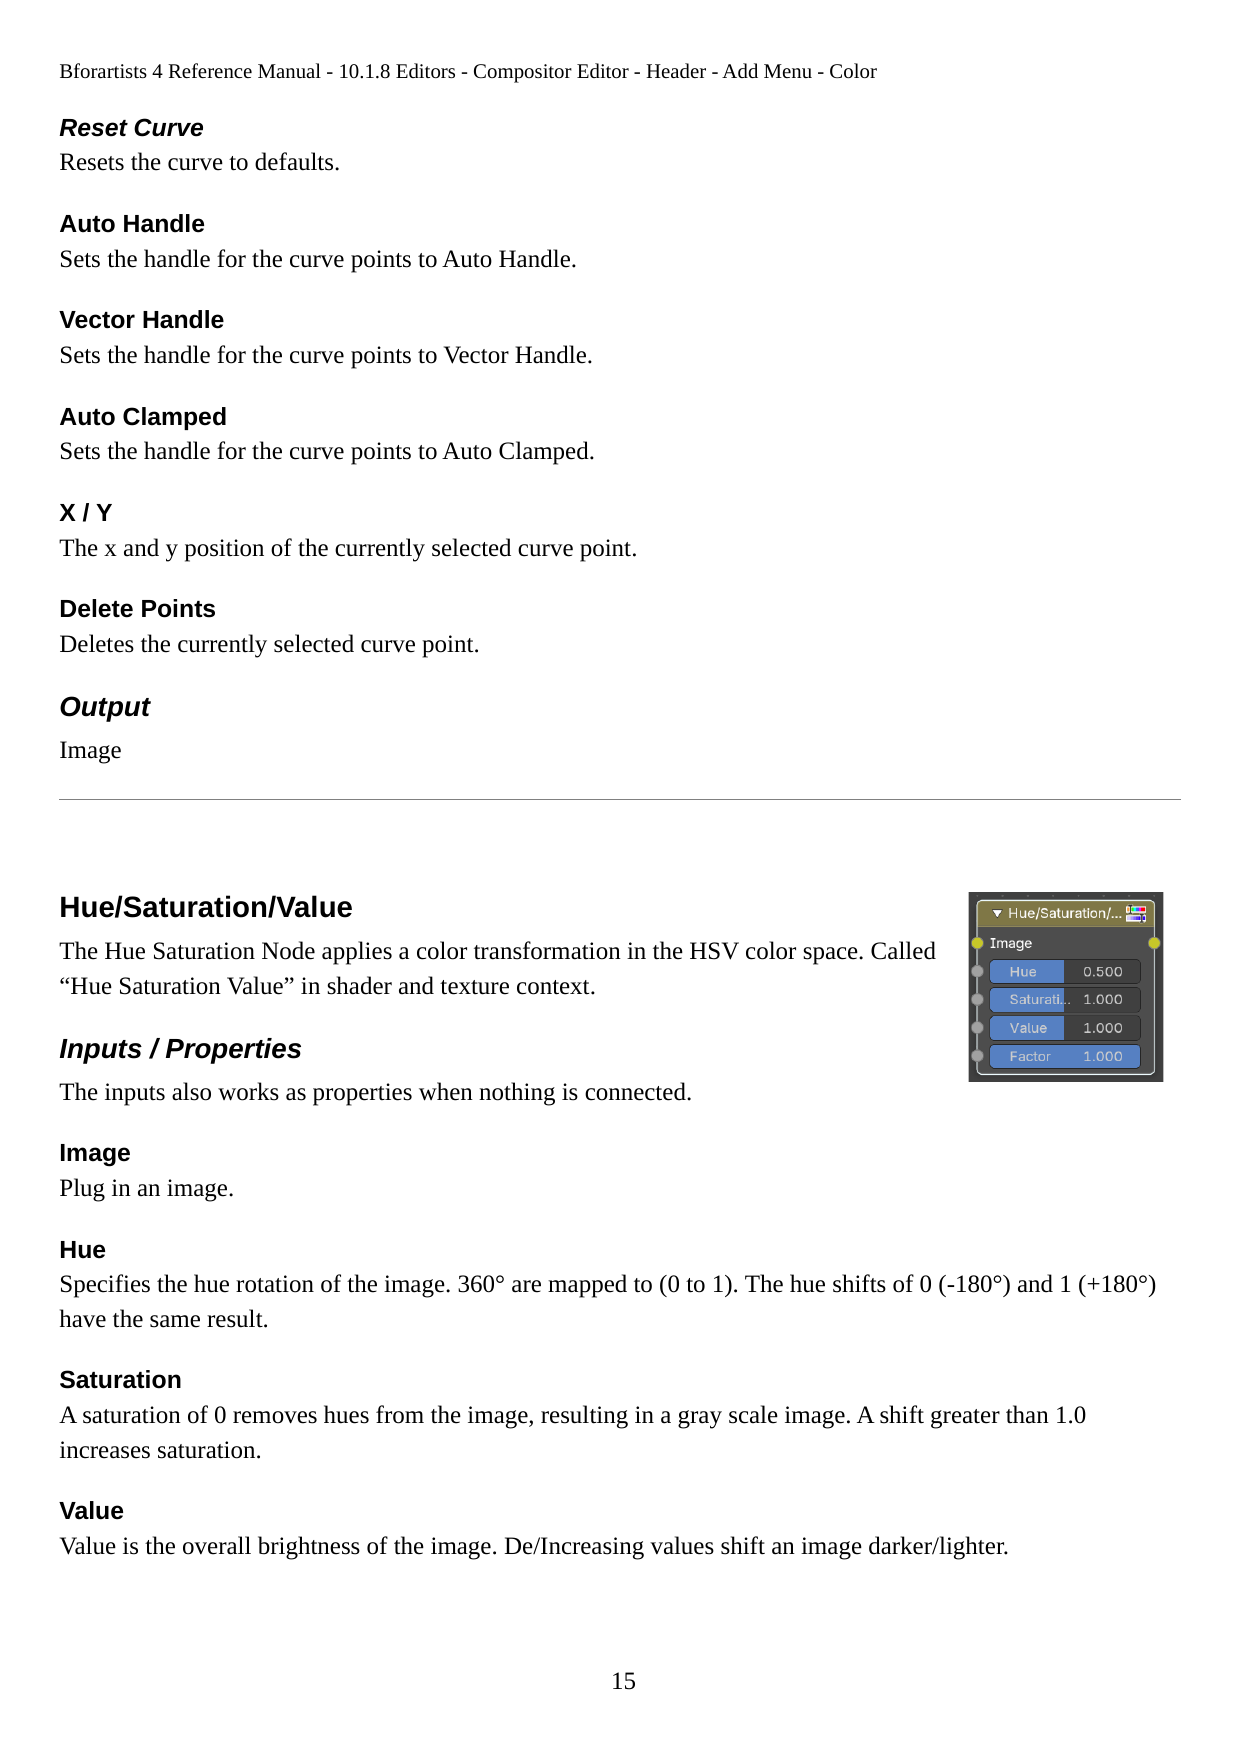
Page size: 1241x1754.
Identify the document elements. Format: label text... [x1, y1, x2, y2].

subtitle Vector Handle [59, 305, 1181, 334]
text Specifies the hue rotation of the image. 360° are mapped to (0 to 1). The hue shifts of 0 (-180°) and 1 (+180°) have the same result. [59, 1269, 1181, 1333]
subtitle Inputs / Properties [59, 1032, 968, 1064]
subtitle Hue/Saturation/Value [59, 890, 1181, 924]
picture [968, 892, 1164, 1082]
subtitle Saturation [59, 1366, 1181, 1394]
subtitle X / Y [59, 498, 1181, 527]
text The x and y position of the currently selected curve point. [59, 533, 1181, 562]
text Deletes the currently selected curve point. [59, 629, 1181, 658]
text Sets the handle for the curve points to Vector Handle. [59, 340, 1181, 369]
text A saturation of 0 removes hues from the image, resulting in a gray scale image. A shift greater than 1.0 increases saturation. [59, 1400, 1181, 1464]
text The Hue Saturation Node applies a color transformation in the HSV color space. Called “Hue Saturation Value” in shader and texture context. [59, 936, 968, 1000]
subtitle Delete Points [59, 594, 1181, 623]
text Sets the handle for the curve points to Auto Clamped. [59, 436, 1181, 465]
subtitle Image [59, 1138, 1181, 1167]
subtitle [1164, 1032, 1181, 1064]
subtitle Output [59, 691, 1181, 723]
subtitle Auto Clamped [59, 402, 1181, 430]
text Value is the overall brightness of the image. De/Increasing values shift an image darker/lighter. [59, 1531, 1181, 1560]
text The inputs also works as properties when nothing is connected. [59, 1077, 1181, 1106]
subtitle Hue [59, 1235, 1181, 1263]
text Image [59, 735, 1181, 764]
text Sets the handle for the curve points to Auto Handle. [59, 244, 1181, 272]
subtitle Auto Handle [59, 209, 1181, 237]
subtitle Value [59, 1496, 1181, 1525]
subtitle Reset Curve [59, 113, 1181, 141]
text Plug in an image. [59, 1173, 1181, 1202]
text Resets the curve to defaults. [59, 147, 1181, 176]
